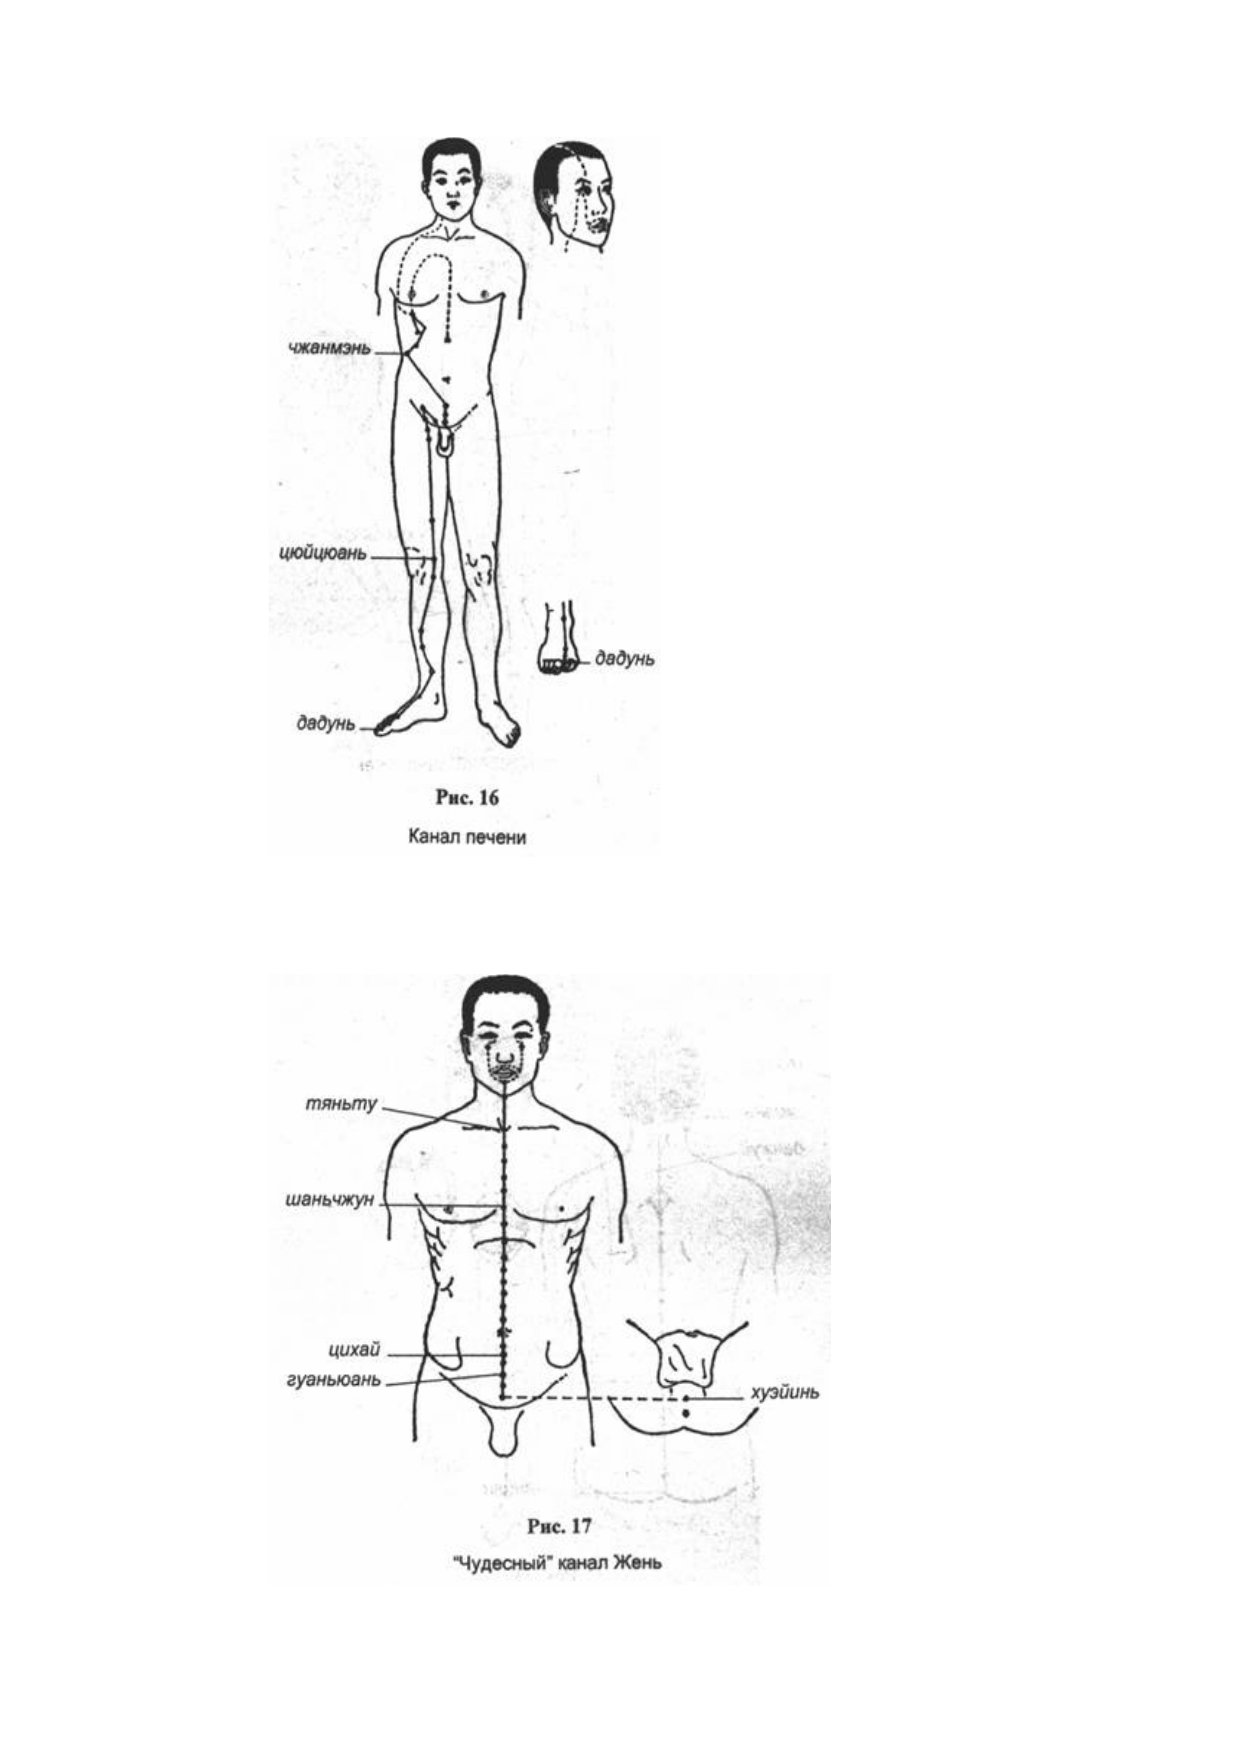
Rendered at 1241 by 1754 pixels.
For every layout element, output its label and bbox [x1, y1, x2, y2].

table_header [252, 118, 677, 876]
picture [268, 974, 831, 1586]
picture [268, 137, 661, 857]
table_header [252, 955, 847, 1605]
